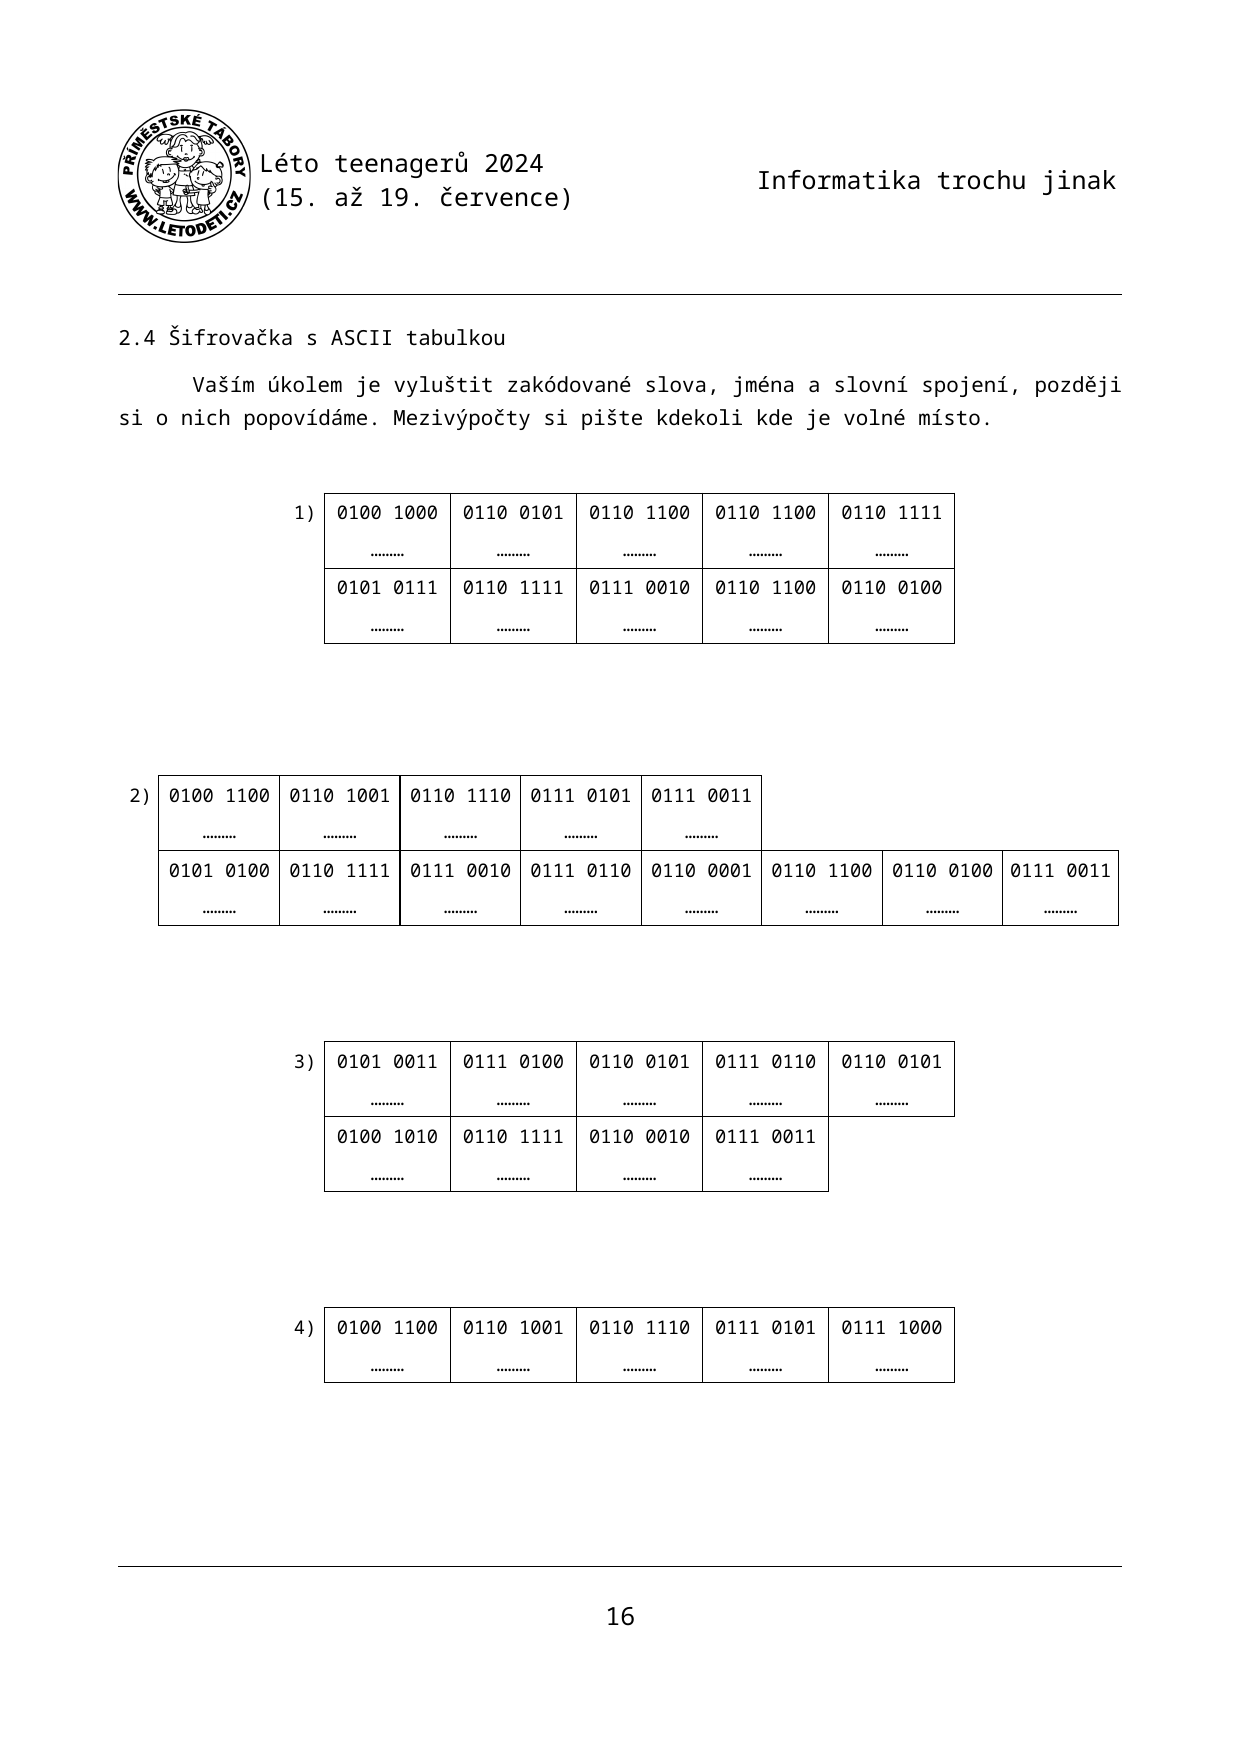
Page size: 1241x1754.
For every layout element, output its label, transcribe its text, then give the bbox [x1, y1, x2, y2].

table_cell [122, 850, 158, 888]
table_header 0100 1000 [325, 494, 450, 531]
table_cell ……… [883, 888, 1002, 925]
table_cell [829, 1117, 955, 1154]
table_cell 0110 0010 [577, 1117, 702, 1154]
text 2.4 Šifrovačka s ASCII tabulkou [118, 323, 1122, 352]
table_header 0110 1110 [577, 1308, 702, 1345]
table_cell 0111 0110 [521, 851, 641, 888]
table_header 0110 1100 [703, 494, 828, 531]
table_header 0111 0100 [451, 1042, 576, 1079]
table_header 0100 1100 [325, 1308, 450, 1345]
table_cell 0111 0011 [703, 1117, 828, 1154]
table_header [882, 775, 1003, 813]
table_cell ……… [451, 1079, 576, 1116]
table_header 0110 0101 [829, 1042, 954, 1079]
table_header 0111 0110 [703, 1042, 828, 1079]
table_cell ……… [577, 606, 702, 642]
table_cell ……… [280, 813, 399, 850]
table_cell ……… [280, 888, 399, 925]
table_cell 0111 0010 [577, 569, 702, 606]
table_cell ……… [703, 1345, 828, 1382]
table_cell [829, 1154, 955, 1191]
table_header 0111 0101 [521, 776, 641, 813]
table_header 0101 0011 [325, 1042, 450, 1079]
table_cell ……… [829, 531, 954, 567]
table_header 0110 1111 [829, 494, 954, 531]
table_cell 0101 0111 [325, 569, 450, 606]
table_cell ……… [1003, 888, 1118, 925]
table_cell [285, 1116, 324, 1154]
table_cell ……… [703, 1079, 828, 1116]
table_cell 0111 0010 [401, 851, 520, 888]
table_header [762, 775, 882, 813]
text Vaším úkolem je vyluštit zakódované slova, jména a slovní spojení, později si o nich popovídáme. Mezivýpočty si pište kdekoli kde je volné místo. [118, 371, 1122, 432]
table_cell ……… [451, 606, 576, 642]
table_cell ……… [451, 1345, 576, 1382]
table_header 0110 1001 [280, 776, 399, 813]
table_cell ……… [829, 1345, 954, 1382]
table_cell ……… [577, 1079, 702, 1116]
table_cell [122, 888, 158, 925]
table_cell 0110 1100 [762, 851, 882, 888]
table_cell 0110 0001 [642, 851, 761, 888]
table_cell [122, 813, 158, 850]
table_cell ……… [577, 1154, 702, 1191]
table_header 0110 0101 [451, 494, 576, 531]
table_cell ……… [325, 1079, 450, 1116]
table_cell [285, 531, 324, 567]
table_cell [762, 813, 882, 850]
table_cell ……… [521, 813, 641, 850]
table_header 0110 1001 [451, 1308, 576, 1345]
table_header 4) [285, 1307, 324, 1345]
table_cell ……… [325, 1345, 450, 1382]
table_cell ……… [829, 606, 954, 642]
table_cell ……… [642, 888, 761, 925]
table_cell [1003, 813, 1119, 850]
table_cell 0110 0100 [829, 569, 954, 606]
table_header 0100 1100 [159, 776, 279, 813]
table_header 1) [285, 493, 324, 531]
table_cell 0110 0100 [883, 851, 1002, 888]
table_cell [285, 1154, 324, 1191]
table_cell 0110 1111 [451, 569, 576, 606]
table_cell ……… [642, 813, 761, 850]
table_header 0110 0101 [577, 1042, 702, 1079]
table_cell 0110 1111 [280, 851, 399, 888]
table_cell ……… [577, 1345, 702, 1382]
table_cell 0100 1010 [325, 1117, 450, 1154]
table_cell 0101 0100 [159, 851, 279, 888]
table_header 2) [122, 775, 158, 813]
table_cell ……… [577, 531, 702, 567]
table_cell [285, 606, 324, 642]
table_cell ……… [451, 531, 576, 567]
table_header 0111 1000 [829, 1308, 954, 1345]
table_cell ……… [159, 813, 279, 850]
table_cell ……… [703, 1154, 828, 1191]
table_cell [882, 813, 1003, 850]
table_cell [285, 1079, 324, 1116]
table_cell ……… [703, 531, 828, 567]
table_header 0111 0011 [642, 776, 761, 813]
table_header 0111 0101 [703, 1308, 828, 1345]
table_cell 0111 0011 [1003, 851, 1118, 888]
table_cell 0110 1100 [703, 569, 828, 606]
table_header 0110 1100 [577, 494, 702, 531]
table_cell ……… [451, 1154, 576, 1191]
table_cell [285, 1345, 324, 1382]
table_cell ……… [159, 888, 279, 925]
table_cell ……… [325, 1154, 450, 1191]
table_cell ……… [521, 888, 641, 925]
table_cell ……… [703, 606, 828, 642]
table_header [1003, 775, 1119, 813]
table_cell ……… [325, 531, 450, 567]
table_cell ……… [325, 606, 450, 642]
table_cell ……… [401, 888, 520, 925]
picture [117, 107, 251, 243]
table_header 0110 1110 [401, 776, 520, 813]
table_cell ……… [401, 813, 520, 850]
table_cell 0110 1111 [451, 1117, 576, 1154]
table_cell ……… [762, 888, 882, 925]
table_cell ……… [829, 1079, 954, 1116]
table_cell [285, 568, 324, 606]
table_header 3) [285, 1041, 324, 1079]
